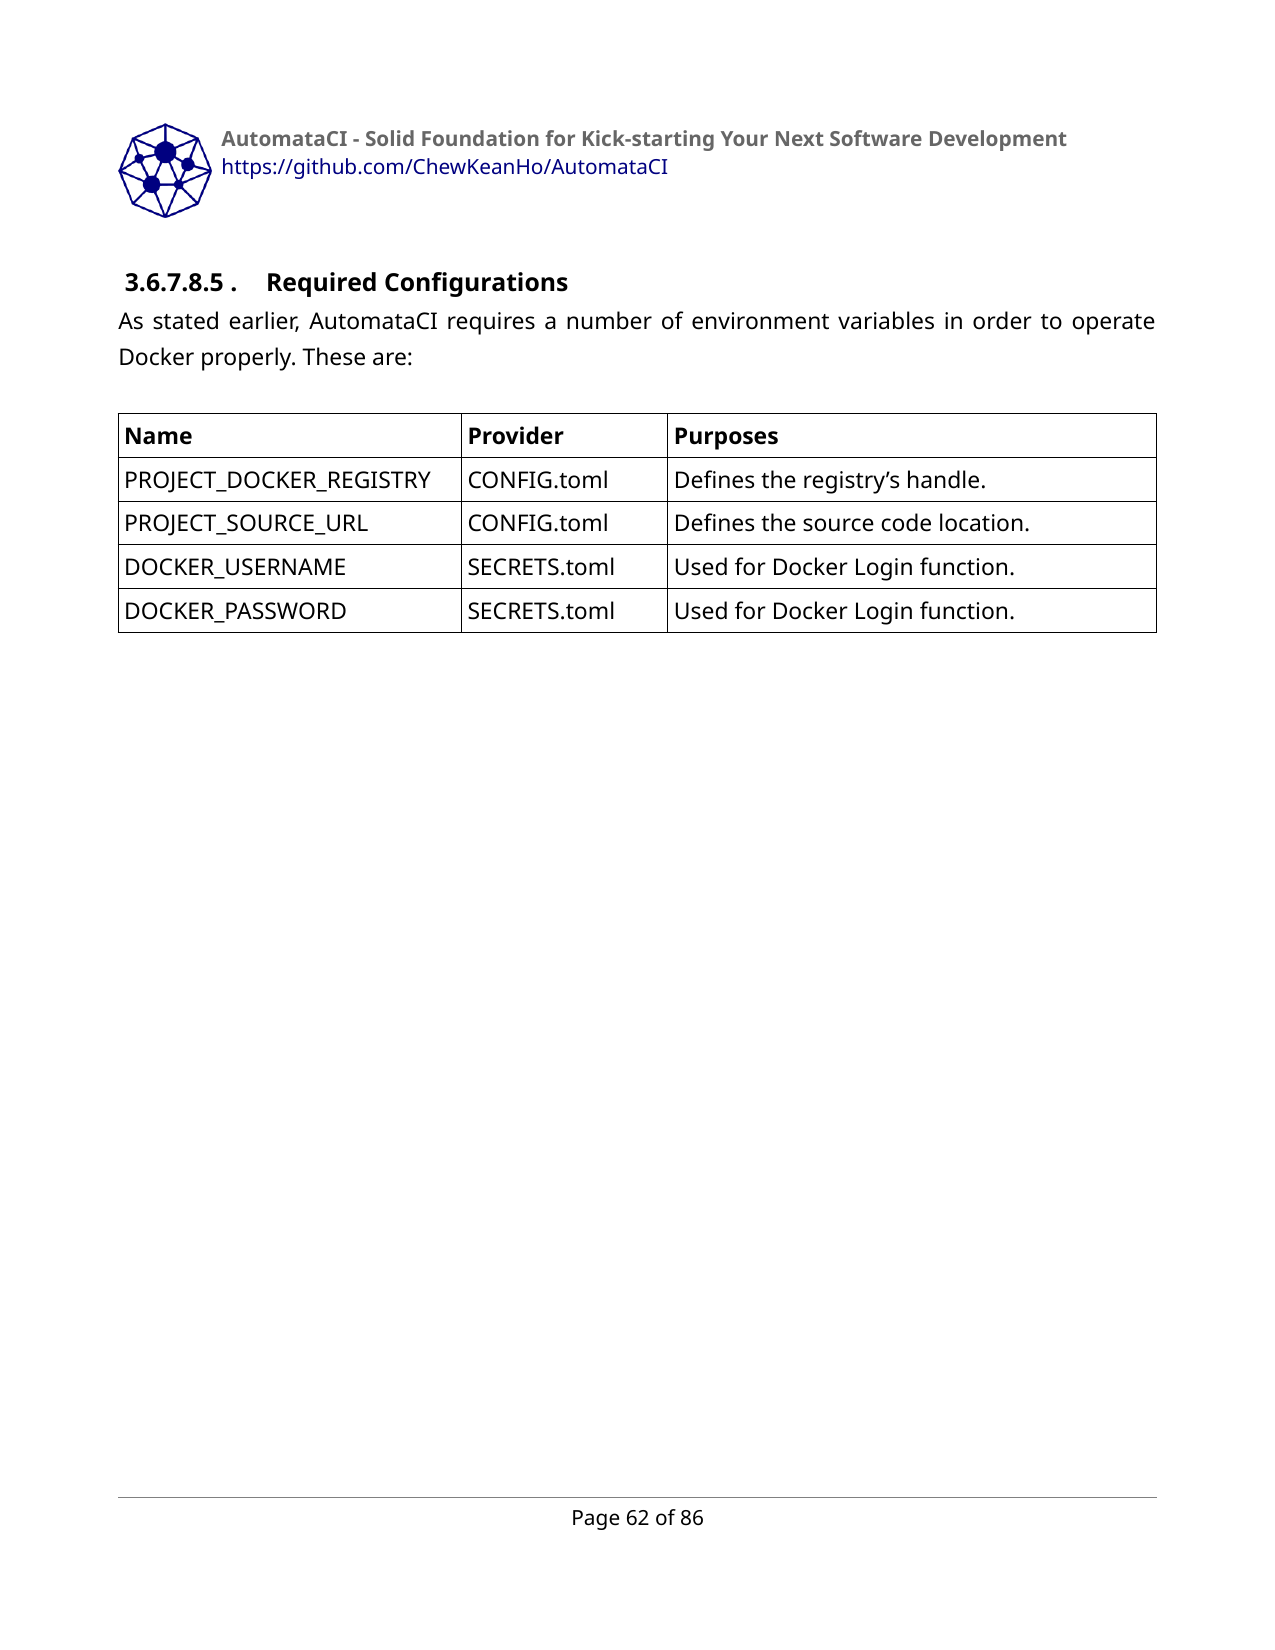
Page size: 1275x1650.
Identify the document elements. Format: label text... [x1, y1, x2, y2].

table_cell Used for Docker Login function. [668, 545, 1156, 588]
table_cell Used for Docker Login function. [668, 589, 1156, 632]
table_cell Defines the source code location. [668, 502, 1156, 544]
table_header Name [119, 414, 461, 457]
table_cell Defines the registry’s handle. [668, 458, 1156, 501]
table_cell CONFIG.toml [462, 502, 667, 544]
picture [118, 123, 212, 218]
table_header Provider [462, 414, 667, 457]
table_cell SECRETS.toml [462, 545, 667, 588]
table_cell CONFIG.toml [462, 458, 667, 501]
text As stated earlier, AutomataCI requires a number of environment variables in order to operate Docker properly. These are: [118, 305, 1157, 372]
table_cell PROJECT_SOURCE_URL [119, 502, 461, 544]
subtitle Required Configurations [118, 265, 1157, 299]
table_cell SECRETS.toml [462, 589, 667, 632]
table_cell DOCKER_USERNAME [119, 545, 461, 588]
table_cell DOCKER_PASSWORD [119, 589, 461, 632]
table_cell PROJECT_DOCKER_REGISTRY [119, 458, 461, 501]
table_header Purposes [668, 414, 1156, 457]
